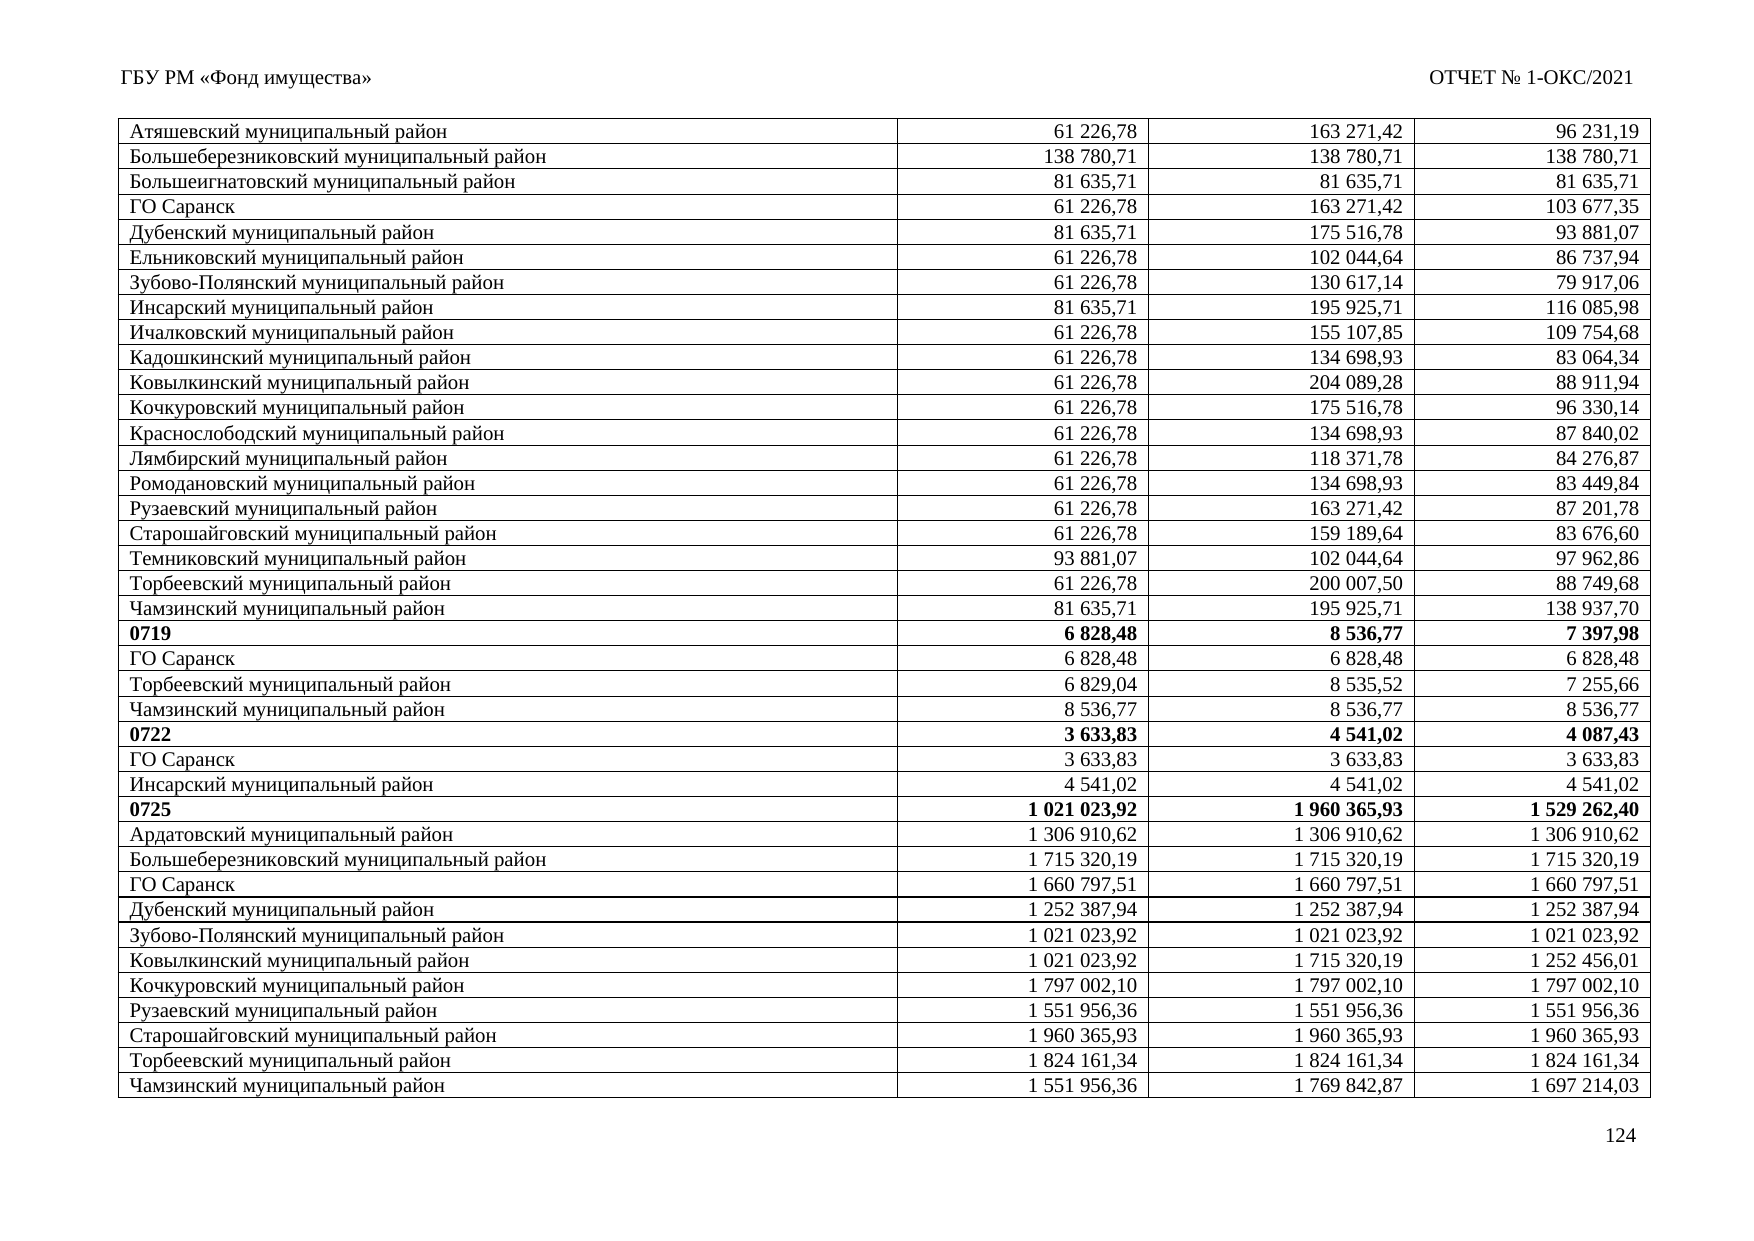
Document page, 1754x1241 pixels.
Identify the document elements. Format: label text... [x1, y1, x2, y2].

table_cell 1 306 910,62 [898, 822, 1148, 846]
table_cell 118 371,78 [1149, 446, 1414, 469]
table_cell 4 541,02 [1149, 772, 1414, 796]
table_cell 1 960 365,93 [1149, 797, 1414, 821]
table_cell Ромодановский муниципальный район [119, 471, 897, 495]
table_cell 83 676,60 [1415, 521, 1650, 545]
table_cell 1 960 365,93 [898, 1023, 1148, 1047]
table_cell 4 541,02 [1149, 722, 1414, 746]
table_cell 61 226,78 [898, 471, 1148, 495]
table_cell 130 617,14 [1149, 270, 1414, 294]
table_cell 79 917,06 [1415, 270, 1650, 294]
table_cell Торбеевский муниципальный район [119, 1048, 897, 1072]
table_cell 6 828,48 [898, 621, 1148, 645]
table_cell 1 551 956,36 [1415, 998, 1650, 1022]
table_cell 4 087,43 [1415, 722, 1650, 746]
table_cell 96 330,14 [1415, 395, 1650, 419]
table_cell Рузаевский муниципальный район [119, 998, 897, 1022]
table_cell 1 797 002,10 [1149, 973, 1414, 997]
table_cell 88 749,68 [1415, 571, 1650, 595]
table_cell Рузаевский муниципальный район [119, 496, 897, 520]
table_cell 200 007,50 [1149, 571, 1414, 595]
table_cell 1 824 161,34 [898, 1048, 1148, 1072]
table_cell 7 397,98 [1415, 621, 1650, 645]
table_cell 102 044,64 [1149, 245, 1414, 269]
table_cell 61 226,78 [898, 420, 1148, 444]
table_cell 3 633,83 [898, 747, 1148, 771]
table_cell 6 829,04 [898, 671, 1148, 696]
table_cell 163 271,42 [1149, 195, 1414, 218]
table_cell 3 633,83 [1415, 747, 1650, 771]
table_cell 61 226,78 [898, 521, 1148, 545]
table_cell 1 660 797,51 [898, 872, 1148, 896]
table_cell Большеигнатовский муниципальный район [119, 169, 897, 193]
table_cell 6 828,48 [1149, 646, 1414, 670]
table_cell 163 271,42 [1149, 496, 1414, 520]
table_cell 1 715 320,19 [1149, 847, 1414, 871]
table_cell 1 252 387,94 [898, 898, 1148, 921]
table_cell 86 737,94 [1415, 245, 1650, 269]
table_cell Кочкуровский муниципальный район [119, 395, 897, 419]
table_cell 8 535,52 [1149, 671, 1414, 696]
table_cell Лямбирский муниципальный район [119, 446, 897, 469]
table_cell 1 960 365,93 [1415, 1023, 1650, 1047]
table_cell 3 633,83 [898, 722, 1148, 746]
table_cell 138 780,71 [898, 144, 1148, 168]
table_cell 138 937,70 [1415, 596, 1650, 620]
table_cell 204 089,28 [1149, 370, 1414, 394]
table_cell Краснослободский муниципальный район [119, 420, 897, 444]
table_cell 0719 [119, 621, 897, 645]
table_cell Большеберезниковский муниципальный район [119, 847, 897, 871]
table_cell 81 635,71 [1415, 169, 1650, 193]
table_cell 175 516,78 [1149, 220, 1414, 244]
table_cell 163 271,42 [1149, 119, 1414, 143]
table_cell Зубово-Полянский муниципальный район [119, 923, 897, 947]
table_cell 1 660 797,51 [1149, 872, 1414, 896]
table_cell 1 824 161,34 [1149, 1048, 1414, 1072]
table_cell Дубенский муниципальный район [119, 898, 897, 921]
table_cell Торбеевский муниципальный район [119, 671, 897, 696]
table_cell 1 715 320,19 [898, 847, 1148, 871]
table_cell 8 536,77 [1415, 697, 1650, 721]
table_cell 1 529 262,40 [1415, 797, 1650, 821]
table_cell 3 633,83 [1149, 747, 1414, 771]
table_cell 116 085,98 [1415, 295, 1650, 319]
table_cell 61 226,78 [898, 195, 1148, 218]
table_cell Торбеевский муниципальный район [119, 571, 897, 595]
table_cell 155 107,85 [1149, 320, 1414, 344]
table_cell 175 516,78 [1149, 395, 1414, 419]
table_cell 93 881,07 [898, 546, 1148, 570]
table_cell 8 536,77 [1149, 621, 1414, 645]
table_cell 97 962,86 [1415, 546, 1650, 570]
table_cell 159 189,64 [1149, 521, 1414, 545]
table_cell 61 226,78 [898, 119, 1148, 143]
table_cell Кадошкинский муниципальный район [119, 345, 897, 369]
table_cell Зубово-Полянский муниципальный район [119, 270, 897, 294]
table_cell 1 021 023,92 [898, 797, 1148, 821]
table_cell Инсарский муниципальный район [119, 772, 897, 796]
table_cell 109 754,68 [1415, 320, 1650, 344]
table_cell Ковылкинский муниципальный район [119, 948, 897, 972]
table_cell 61 226,78 [898, 345, 1148, 369]
table_cell ГО Саранск [119, 872, 897, 896]
table_cell Дубенский муниципальный район [119, 220, 897, 244]
table_cell 81 635,71 [898, 295, 1148, 319]
table_cell Ичалковский муниципальный район [119, 320, 897, 344]
table_cell 6 828,48 [1415, 646, 1650, 670]
table_cell 81 635,71 [898, 596, 1148, 620]
table_cell 0725 [119, 797, 897, 821]
table_cell 83 449,84 [1415, 471, 1650, 495]
table_cell 138 780,71 [1149, 144, 1414, 168]
table_cell 1 021 023,92 [1149, 923, 1414, 947]
table_cell 8 536,77 [898, 697, 1148, 721]
table_cell 103 677,35 [1415, 195, 1650, 218]
table_cell 61 226,78 [898, 496, 1148, 520]
table_cell 7 255,66 [1415, 671, 1650, 696]
table_cell 1 306 910,62 [1149, 822, 1414, 846]
table_cell 1 252 387,94 [1415, 898, 1650, 921]
table_cell 1 715 320,19 [1415, 847, 1650, 871]
table_cell 134 698,93 [1149, 345, 1414, 369]
table_cell 1 769 842,87 [1149, 1073, 1414, 1097]
table_cell ГО Саранск [119, 646, 897, 670]
table_cell Чамзинский муниципальный район [119, 1073, 897, 1097]
table_cell 61 226,78 [898, 571, 1148, 595]
table_cell ГО Саранск [119, 195, 897, 218]
table_cell 61 226,78 [898, 320, 1148, 344]
table_cell 6 828,48 [898, 646, 1148, 670]
table_cell 1 021 023,92 [898, 948, 1148, 972]
table_cell 83 064,34 [1415, 345, 1650, 369]
table_cell 88 911,94 [1415, 370, 1650, 394]
table_cell Ельниковский муниципальный район [119, 245, 897, 269]
table_cell Атяшевский муниципальный район [119, 119, 897, 143]
table_cell 1 697 214,03 [1415, 1073, 1650, 1097]
table_cell 96 231,19 [1415, 119, 1650, 143]
table_cell 1 960 365,93 [1149, 1023, 1414, 1047]
table_cell 1 824 161,34 [1415, 1048, 1650, 1072]
table_cell Чамзинский муниципальный район [119, 697, 897, 721]
table_cell 1 021 023,92 [898, 923, 1148, 947]
table_cell 84 276,87 [1415, 446, 1650, 469]
table_cell Кочкуровский муниципальный район [119, 973, 897, 997]
table_cell 134 698,93 [1149, 420, 1414, 444]
table_cell 1 252 387,94 [1149, 898, 1414, 921]
table_cell 61 226,78 [898, 395, 1148, 419]
table_cell 1 551 956,36 [898, 998, 1148, 1022]
table_cell 4 541,02 [1415, 772, 1650, 796]
table_cell 1 306 910,62 [1415, 822, 1650, 846]
table_cell 81 635,71 [898, 220, 1148, 244]
table_cell Ардатовский муниципальный район [119, 822, 897, 846]
table_cell 1 797 002,10 [1415, 973, 1650, 997]
table_cell 1 797 002,10 [898, 973, 1148, 997]
table_cell 1 660 797,51 [1415, 872, 1650, 896]
table_cell 1 252 456,01 [1415, 948, 1650, 972]
table_cell 1 021 023,92 [1415, 923, 1650, 947]
table_cell 81 635,71 [1149, 169, 1414, 193]
table_cell Инсарский муниципальный район [119, 295, 897, 319]
table_cell 0722 [119, 722, 897, 746]
table_cell 8 536,77 [1149, 697, 1414, 721]
table_cell 138 780,71 [1415, 144, 1650, 168]
table_cell 1 551 956,36 [898, 1073, 1148, 1097]
table_cell 134 698,93 [1149, 471, 1414, 495]
table_cell 87 840,02 [1415, 420, 1650, 444]
table_cell 81 635,71 [898, 169, 1148, 193]
table_cell 195 925,71 [1149, 596, 1414, 620]
table_cell 1 551 956,36 [1149, 998, 1414, 1022]
table_cell Ковылкинский муниципальный район [119, 370, 897, 394]
table_cell 4 541,02 [898, 772, 1148, 796]
table_cell 61 226,78 [898, 270, 1148, 294]
table_cell 1 715 320,19 [1149, 948, 1414, 972]
table_cell Большеберезниковский муниципальный район [119, 144, 897, 168]
table_cell ГО Саранск [119, 747, 897, 771]
table_cell 195 925,71 [1149, 295, 1414, 319]
table_cell 93 881,07 [1415, 220, 1650, 244]
table_cell Старошайговский муниципальный район [119, 1023, 897, 1047]
table_cell Темниковский муниципальный район [119, 546, 897, 570]
table_cell Старошайговский муниципальный район [119, 521, 897, 545]
table_cell 102 044,64 [1149, 546, 1414, 570]
table_cell Чамзинский муниципальный район [119, 596, 897, 620]
table_cell 61 226,78 [898, 446, 1148, 469]
table_cell 61 226,78 [898, 245, 1148, 269]
table_cell 87 201,78 [1415, 496, 1650, 520]
table_cell 61 226,78 [898, 370, 1148, 394]
